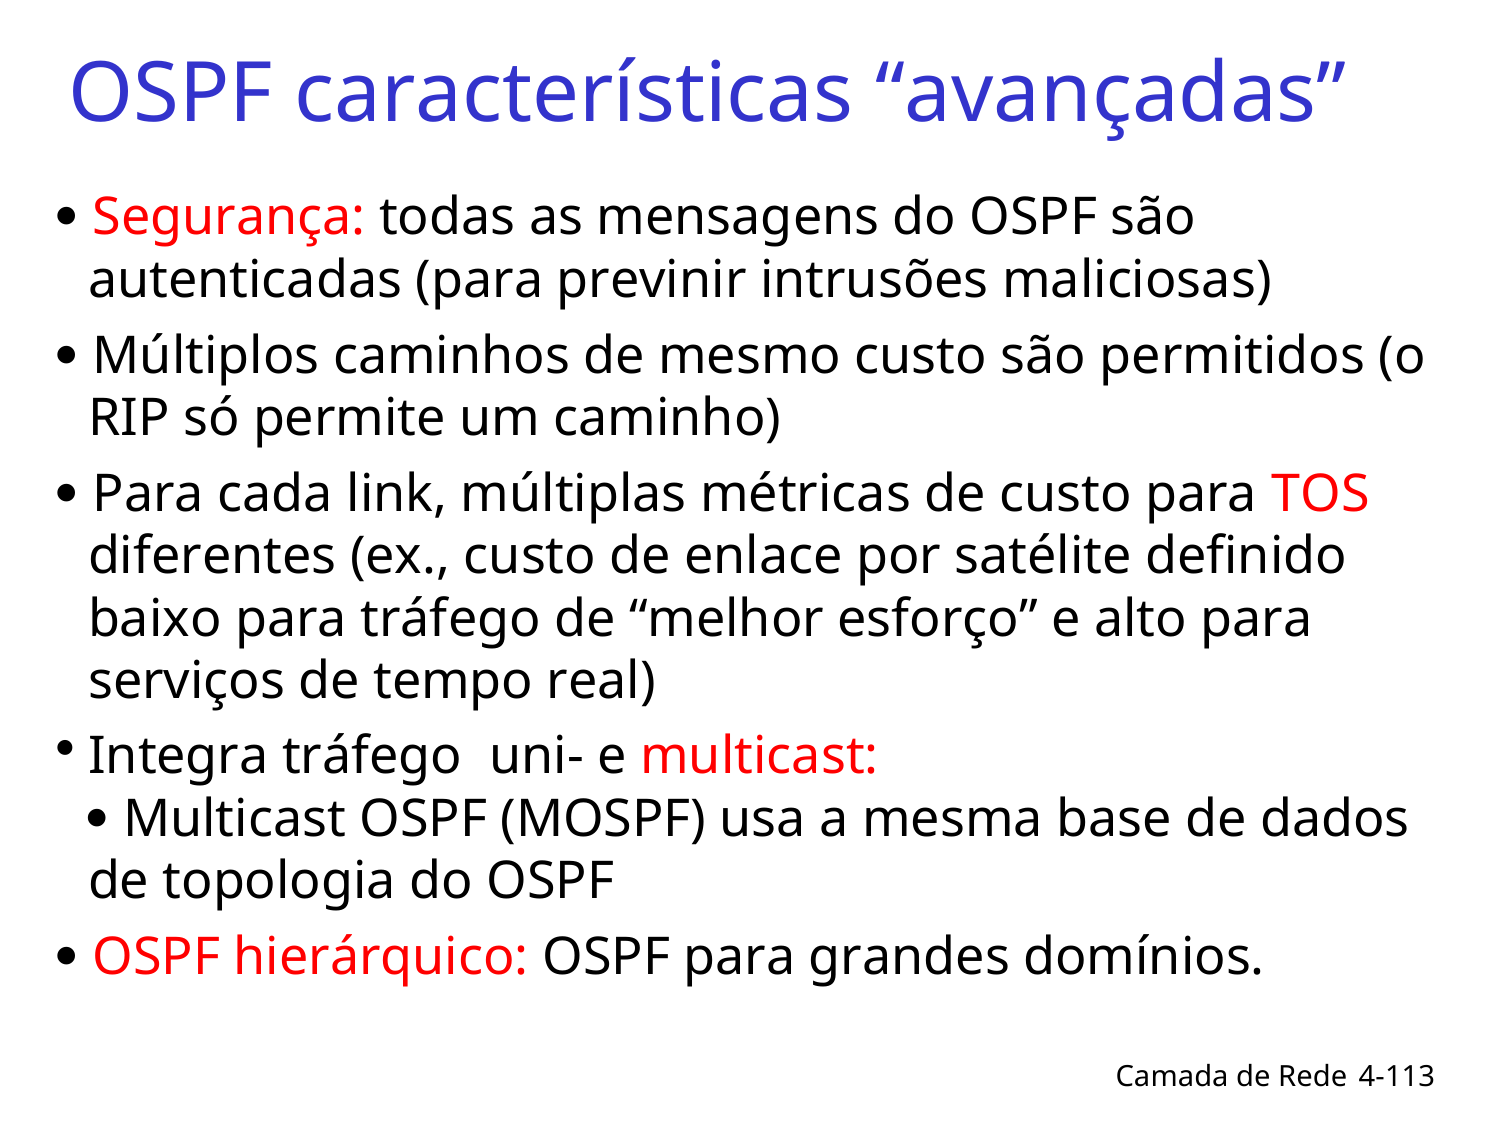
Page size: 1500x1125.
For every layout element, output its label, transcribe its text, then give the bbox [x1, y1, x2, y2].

text_box Camada de Rede [887, 1068, 1339, 1125]
text_box  Segurança: todas as mensagens do OSPF são autenticadas (para previnir intrusões maliciosas)  Múltiplos caminhos de mesmo custo são permitidos (o RIP só permite um caminho)  Para cada link, múltiplas métricas de custo para TOS diferentes (ex., custo de enlace por satélite definido baixo para tráfego de “melhor esforço” e alto para serviços de tempo real) Integra tráfego uni- e multicast:  Multicast OSPF (MOSPF) usa a mesma base de dados de topologia do OSPF  OSPF hierárquico: OSPF para grandes domínios. [41, 175, 1453, 1068]
text_box OSPF características “avançadas” [53, 30, 1438, 156]
text_box 4-<número> [1339, 1068, 1451, 1125]
